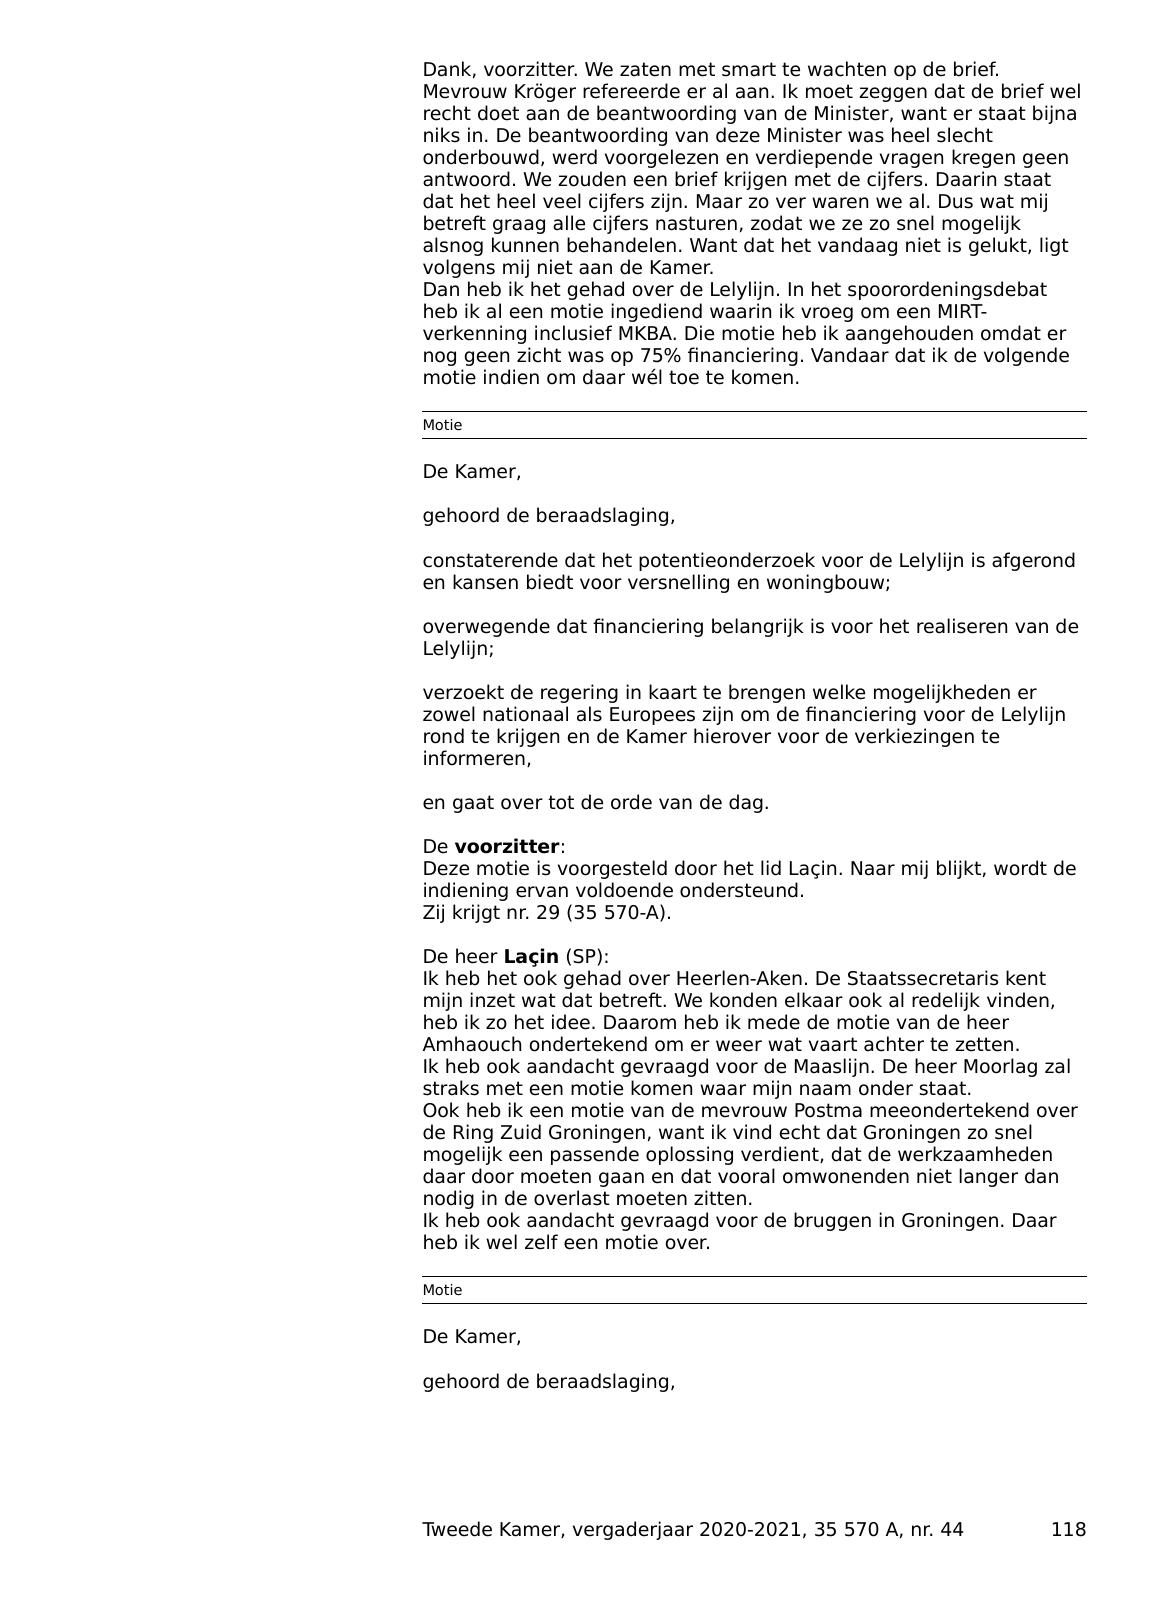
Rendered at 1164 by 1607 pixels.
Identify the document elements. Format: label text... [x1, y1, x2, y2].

text Ik heb ook aandacht gevraagd voor de bruggen in Groningen. Daar heb ik wel zelf een motie over. [422, 1210, 1087, 1254]
text De heer Laçin (SP): [422, 946, 1087, 968]
text Ik heb het ook gehad over Heerlen-Aken. De Staatssecretaris kent mijn inzet wat dat betreft. We konden elkaar ook al redelijk vinden, heb ik zo het idee. Daarom heb ik mede de motie van de heer Amhaouch ondertekend om er weer wat vaart achter te zetten. [422, 968, 1087, 1056]
text De Kamer, [422, 461, 1087, 483]
text Deze motie is voorgesteld door het lid Laçin. Naar mij blijkt, wordt de indiening ervan voldoende ondersteund. [422, 858, 1087, 902]
text Dank, voorzitter. We zaten met smart te wachten op de brief. Mevrouw Kröger refereerde er al aan. Ik moet zeggen dat de brief wel recht doet aan de beantwoording van de Minister, want er staat bijna niks in. De beantwoording van deze Minister was heel slecht onderbouwd, werd voorgelezen en verdiepende vragen kregen geen antwoord. We zouden een brief krijgen met de cijfers. Daarin staat dat het heel veel cijfers zijn. Maar zo ver waren we al. Dus wat mij betreft graag alle cijfers nasturen, zodat we ze zo snel mogelijk alsnog kunnen behandelen. Want dat het vandaag niet is gelukt, ligt volgens mij niet aan de Kamer. [422, 59, 1087, 279]
text Ik heb ook aandacht gevraagd voor de Maaslijn. De heer Moorlag zal straks met een motie komen waar mijn naam onder staat. [422, 1056, 1087, 1100]
text De Kamer, [422, 1326, 1087, 1348]
text constaterende dat het potentieonderzoek voor de Lelylijn is afgerond en kansen biedt voor versnelling en woningbouw; [422, 549, 1087, 593]
table_header Motie [422, 412, 1087, 438]
text gehoord de beraadslaging, [422, 1371, 1087, 1393]
text overwegende dat financiering belangrijk is voor het realiseren van de Lelylijn; [422, 616, 1087, 660]
text Dan heb ik het gehad over de Lelylijn. In het spoorordeningsdebat heb ik al een motie ingediend waarin ik vroeg om een MIRT-verkenning inclusief MKBA. Die motie heb ik aangehouden omdat er nog geen zicht was op 75% financiering. Vandaar dat ik de volgende motie indien om daar wél toe te komen. [422, 279, 1087, 389]
text en gaat over tot de orde van de dag. [422, 792, 1087, 814]
text verzoekt de regering in kaart te brengen welke mogelijkheden er zowel nationaal als Europees zijn om de financiering voor de Lelylijn rond te krijgen en de Kamer hierover voor de verkiezingen te informeren, [422, 682, 1087, 770]
text Ook heb ik een motie van de mevrouw Postma meeondertekend over de Ring Zuid Groningen, want ik vind echt dat Groningen zo snel mogelijk een passende oplossing verdient, dat de werkzaamheden daar door moeten gaan en dat vooral omwonenden niet langer dan nodig in de overlast moeten zitten. [422, 1100, 1087, 1210]
text De voorzitter: [422, 836, 1087, 858]
table_header Motie [422, 1277, 1087, 1303]
text gehoord de beraadslaging, [422, 505, 1087, 527]
text Zij krijgt nr. 29 (35 570-A). [422, 902, 1087, 924]
